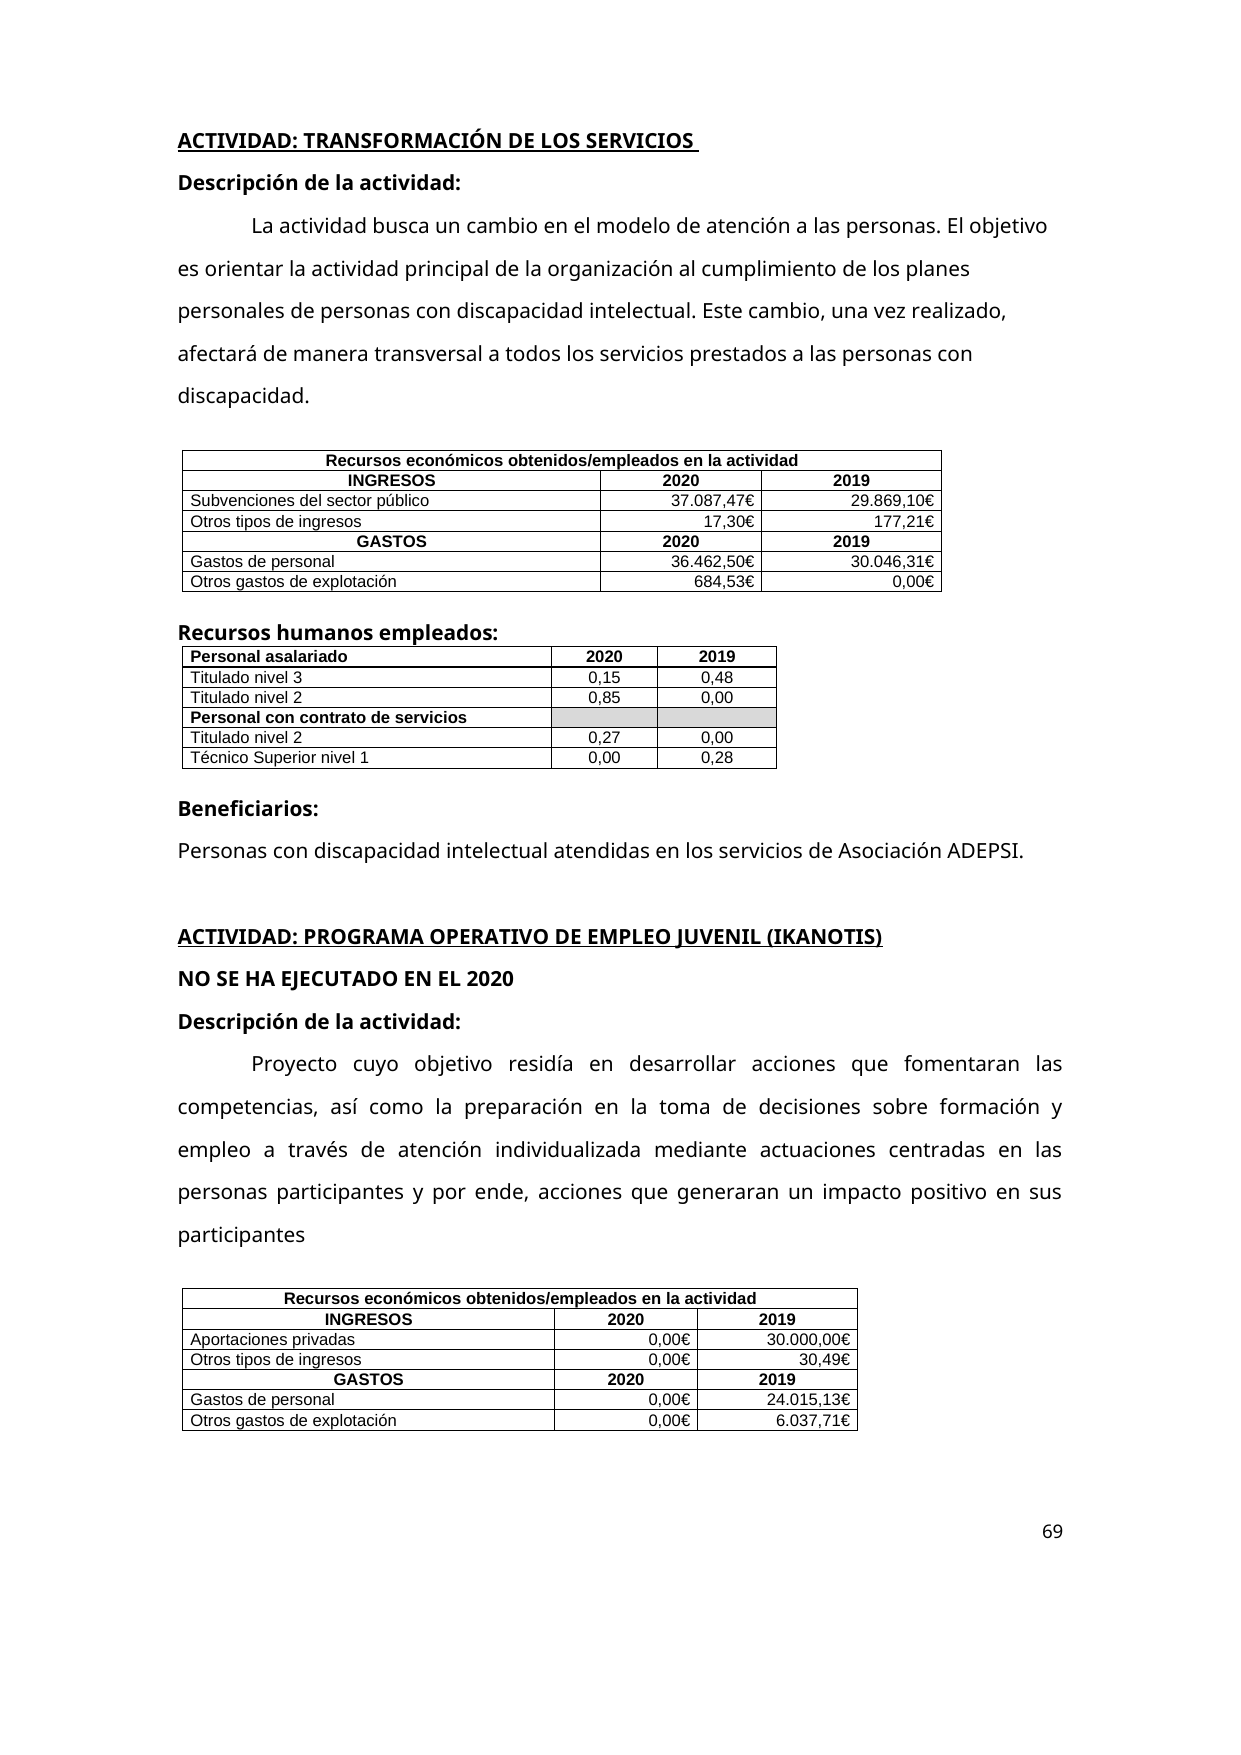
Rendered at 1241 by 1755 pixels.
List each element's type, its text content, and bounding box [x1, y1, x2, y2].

table_cell 0,15 [552, 668, 657, 687]
table_header Recursos económicos obtenidos/empleados en la actividad [183, 1289, 857, 1308]
table_cell 0,27 [552, 728, 657, 747]
table_cell 0,48 [658, 668, 776, 687]
table_cell 0,00€ [555, 1390, 697, 1409]
text ACTIVIDAD: TRANSFORMACIÓN DE LOS SERVICIOS [177, 126, 1063, 154]
table_cell 24.015,13€ [698, 1390, 857, 1409]
text Proyecto cuyo objetivo residía en desarrollar acciones que fomentaran las competencias, así como la preparación en la toma de decisiones sobre formación y empleo a través de atención individualizada mediante actuaciones centradas en las personas participantes y por ende, acciones que generaran un impacto positivo en sus participantes [177, 1049, 1063, 1248]
table_cell 37.087,47€ [601, 491, 761, 510]
table_cell Otros gastos de explotación [183, 572, 600, 591]
table_cell 29.869,10€ [762, 491, 941, 510]
table_cell 0,00€ [555, 1350, 697, 1369]
table_cell [552, 708, 657, 727]
table_cell 2019 [762, 532, 941, 551]
table_cell 0,00€ [762, 572, 941, 591]
text Descripción de la actividad: [177, 168, 1063, 197]
table_header 2020 [552, 647, 657, 666]
text ACTIVIDAD: PROGRAMA OPERATIVO DE EMPLEO JUVENIL (IKANOTIS) [177, 922, 1063, 950]
table_cell 0,00 [658, 728, 776, 747]
table_cell Subvenciones del sector público [183, 491, 600, 510]
table_cell 2019 [698, 1370, 857, 1389]
table_cell 0,00€ [555, 1330, 697, 1349]
text NO SE HA EJECUTADO EN EL 2020 [177, 964, 1063, 993]
table_cell 0,00 [552, 748, 657, 767]
table_cell Otros gastos de explotación [183, 1410, 554, 1429]
table_cell 0,00€ [555, 1410, 697, 1429]
text La actividad busca un cambio en el modelo de atención a las personas. El objetivo es orientar la actividad principal de la organización al cumplimiento de los planes personales de personas con discapacidad intelectual. Este cambio, una vez realizado, afectará de manera transversal a todos los servicios prestados a las personas con discapacidad. [177, 211, 1063, 410]
text Beneficiarios: [177, 794, 1063, 822]
table_cell 6.037,71€ [698, 1410, 857, 1429]
table_cell 0,85 [552, 688, 657, 707]
table_cell 36.462,50€ [601, 552, 761, 571]
text Personas con discapacidad intelectual atendidas en los servicios de Asociación ADEPSI. [177, 837, 1063, 865]
table_cell 2020 [555, 1309, 697, 1328]
table_header 2019 [658, 647, 776, 666]
table_cell Otros tipos de ingresos [183, 1350, 554, 1369]
table_header Personal asalariado [183, 647, 551, 666]
text Descripción de la actividad: [177, 1007, 1063, 1035]
table_cell Titulado nivel 2 [183, 688, 551, 707]
table_cell 0,00 [658, 688, 776, 707]
table_cell 2019 [762, 471, 941, 490]
table_cell Gastos de personal [183, 1390, 554, 1409]
table_cell Titulado nivel 2 [183, 728, 551, 747]
table_header Recursos económicos obtenidos/empleados en la actividad [183, 451, 941, 470]
table_cell Personal con contrato de servicios [183, 708, 551, 727]
text Recursos humanos empleados: [177, 618, 1063, 646]
table_cell 2019 [698, 1309, 857, 1328]
table_cell 177,21€ [762, 511, 941, 531]
table_cell Gastos de personal [183, 552, 600, 571]
table_cell 30.046,31€ [762, 552, 941, 571]
table_cell GASTOS [183, 1370, 554, 1389]
table_cell 2020 [601, 532, 761, 551]
table_cell Titulado nivel 3 [183, 668, 551, 687]
table_cell 2020 [601, 471, 761, 490]
table_cell INGRESOS [183, 1309, 554, 1328]
table_cell 17,30€ [601, 511, 761, 531]
table_cell Aportaciones privadas [183, 1330, 554, 1349]
table_cell 0,28 [658, 748, 776, 767]
table_cell 2020 [555, 1370, 697, 1389]
table_cell INGRESOS [183, 471, 600, 490]
table_cell Técnico Superior nivel 1 [183, 748, 551, 767]
table_cell GASTOS [183, 532, 600, 551]
table_cell Otros tipos de ingresos [183, 511, 600, 531]
table_cell 30.000,00€ [698, 1330, 857, 1349]
table_cell 30,49€ [698, 1350, 857, 1369]
table_cell 684,53€ [601, 572, 761, 591]
table_cell [658, 708, 776, 727]
